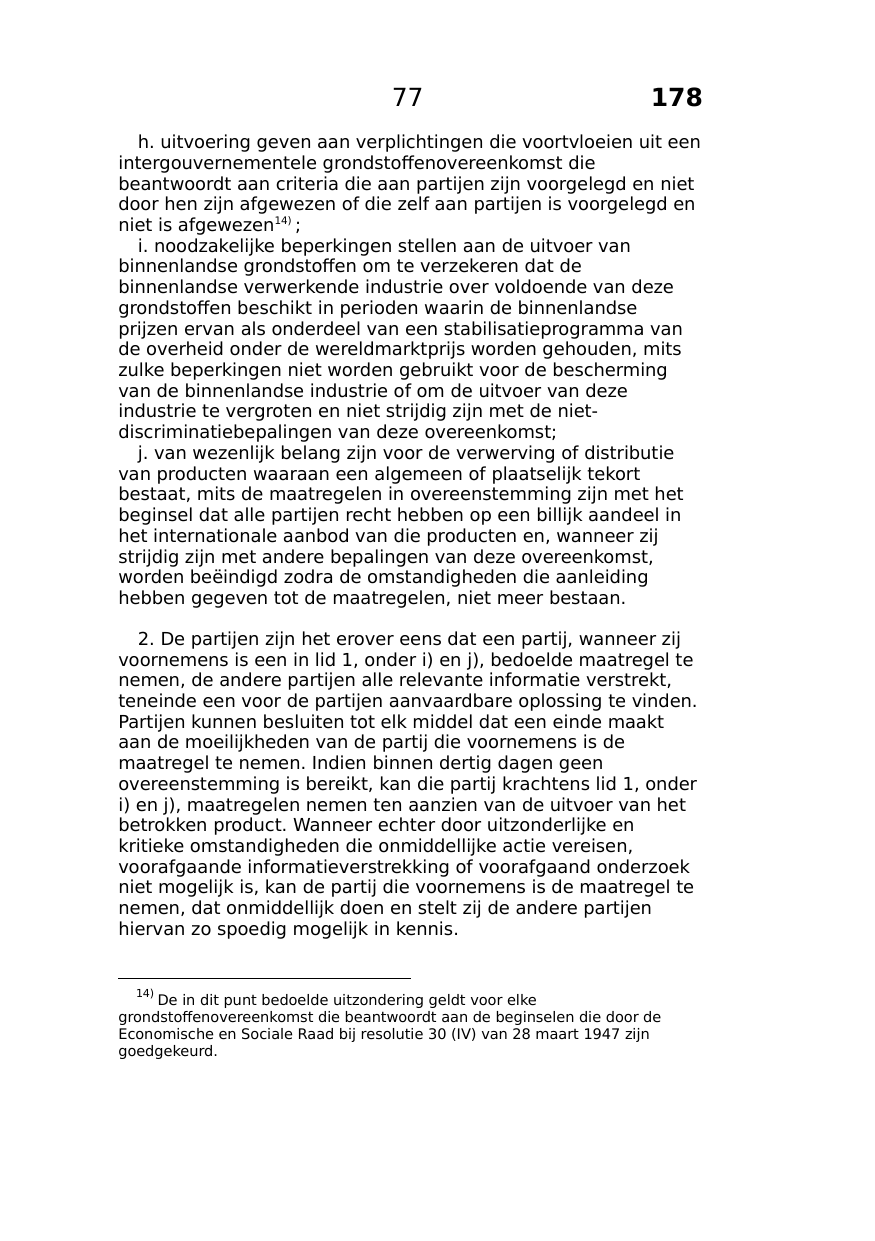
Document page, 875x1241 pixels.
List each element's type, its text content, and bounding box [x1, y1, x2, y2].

text h. uitvoering geven aan verplichtingen die voortvloeien uit een intergouvernementele grondstoffenovereenkomst die beantwoordt aan criteria die aan partijen zijn voorgelegd en niet door hen zijn afgewezen of die zelf aan partijen is voorgelegd en niet is afgewezen; [118, 132, 703, 236]
text i. noodzakelijke beperkingen stellen aan de uitvoer van binnenlandse grondstoffen om te verzekeren dat de binnenlandse verwerkende industrie over voldoende van deze grondstoffen beschikt in perioden waarin de binnenlandse prijzen ervan als onderdeel van een stabilisatieprogramma van de overheid onder de wereldmarktprijs worden gehouden, mits zulke beperkingen niet worden gebruikt voor de bescherming van de binnenlandse industrie of om de uitvoer van deze industrie te vergroten en niet strijdig zijn met de niet-discriminatiebepalingen van deze overeenkomst; [118, 236, 703, 443]
text 2. De partijen zijn het erover eens dat een partij, wanneer zij voornemens is een in lid 1, onder i) en j), bedoelde maatregel te nemen, de andere partijen alle relevante informatie verstrekt, teneinde een voor de partijen aanvaardbare oplossing te vinden. Partijen kunnen besluiten tot elk middel dat een einde maakt aan de moeilijkheden van de partij die voornemens is de maatregel te nemen. Indien binnen dertig dagen geen overeenstemming is bereikt, kan die partij krachtens lid 1, onder i) en j), maatregelen nemen ten aanzien van de uitvoer van het betrokken product. Wanneer echter door uitzonderlijke en kritieke omstandigheden die onmiddellijke actie vereisen, voorafgaande informatieverstrekking of voorafgaand onderzoek niet mogelijk is, kan de partij die voornemens is de maatregel te nemen, dat onmiddellijk doen en stelt zij de andere partijen hiervan zo spoedig mogelijk in kennis. [118, 629, 703, 939]
text j. van wezenlijk belang zijn voor de verwerving of distributie van producten waaraan een algemeen of plaatselijk tekort bestaat, mits de maatregelen in overeenstemming zijn met het beginsel dat alle partijen recht hebben op een billijk aandeel in het internationale aanbod van die producten en, wanneer zij strijdig zijn met andere bepalingen van deze overeenkomst, worden beëindigd zodra de omstandigheden die aanleiding hebben gegeven tot de maatregelen, niet meer bestaan. [118, 443, 703, 609]
text De in dit punt bedoelde uitzondering geldt voor elke grondstoffenovereenkomst die beantwoordt aan de beginselen die door de Economische en Sociale Raad bij resolutie 30 (IV) van 28 maart 1947 zijn goedgekeurd. [118, 987, 703, 1060]
